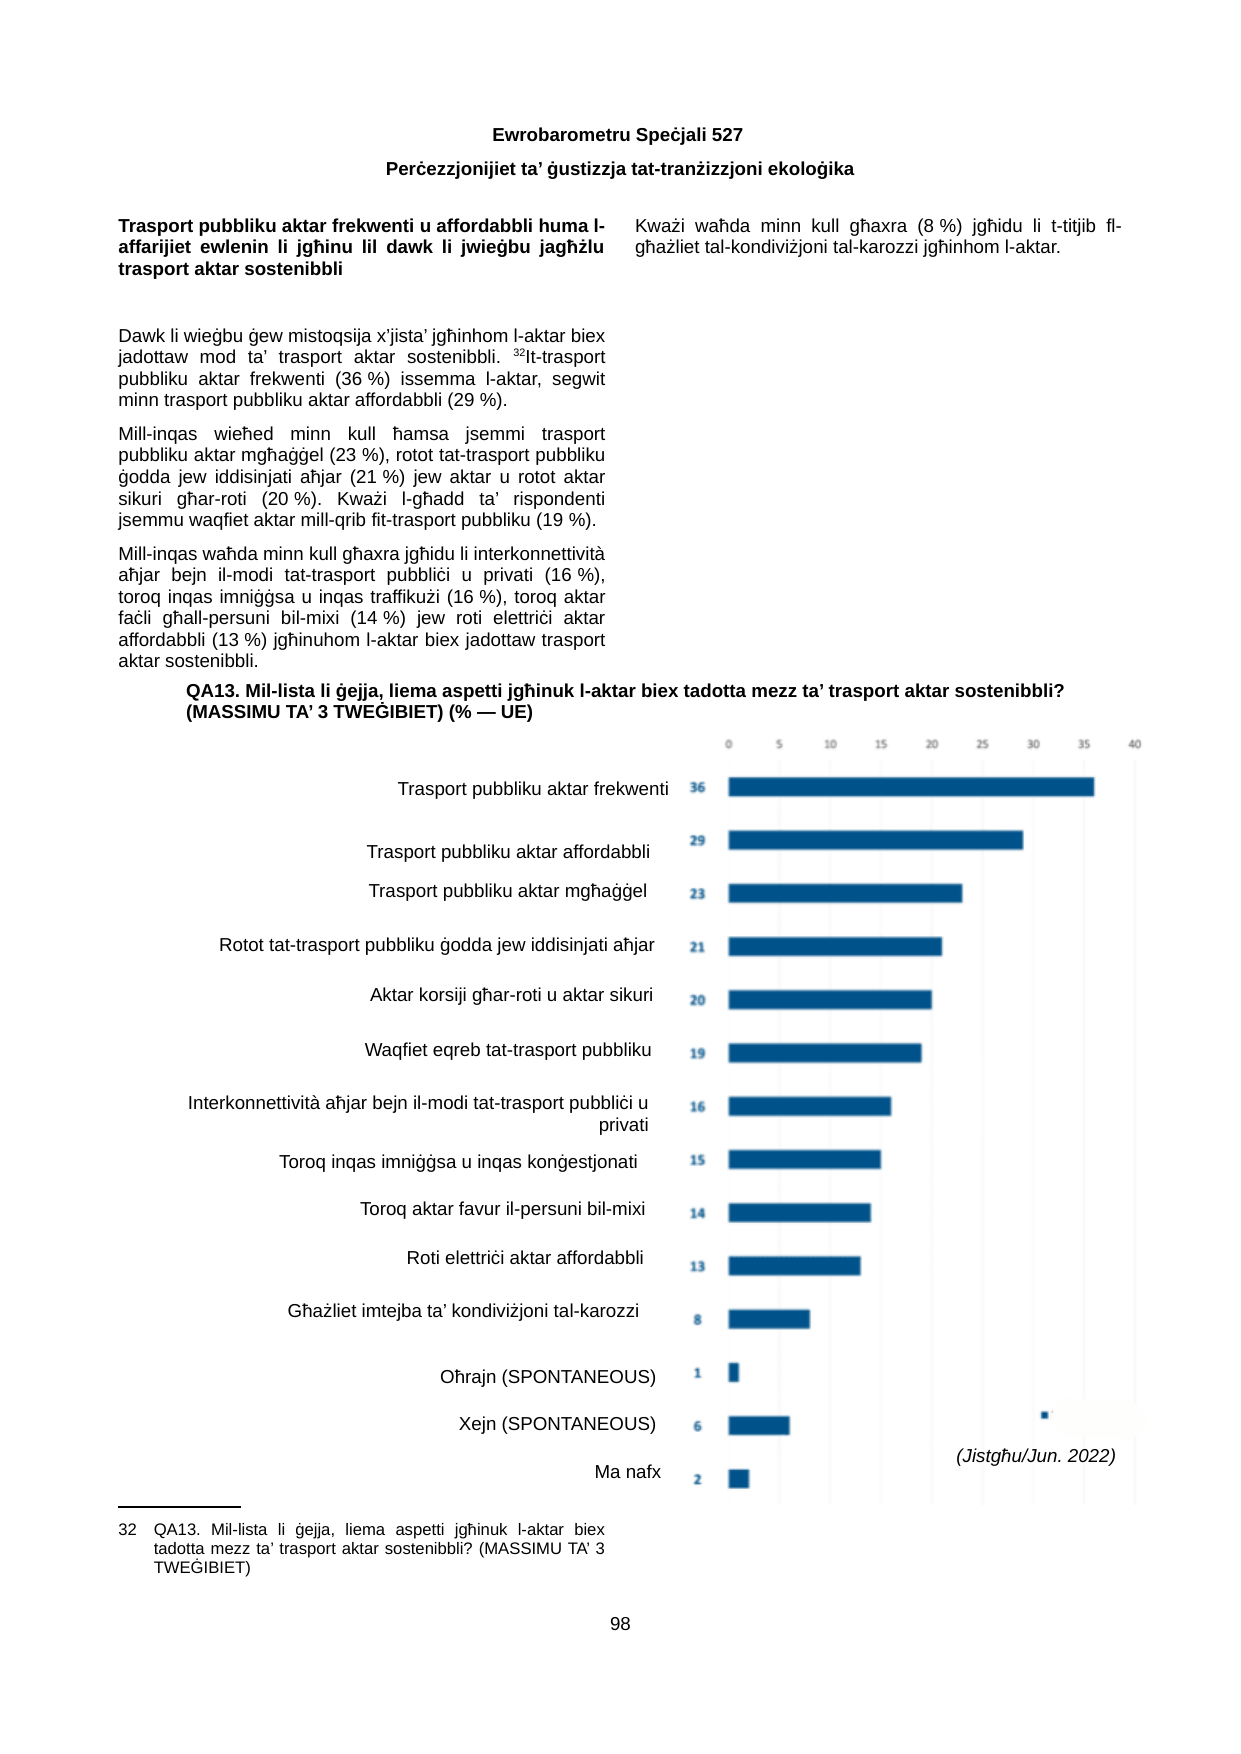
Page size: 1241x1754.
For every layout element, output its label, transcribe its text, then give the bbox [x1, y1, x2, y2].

text Kważi waħda minn kull għaxra (8 %) jgħidu li t-titjib fl-għażliet tal-kondiviżjoni tal-karozzi jgħinhom l-aktar. [635, 214, 1122, 258]
text Dawk li wieġbu ġew mistoqsija x’jista’ jgħinhom l-aktar biex jadottaw mod ta’ trasport aktar sostenibbli. It-trasport pubbliku aktar frekwenti (36 %) issemma l-aktar, segwit minn trasport pubbliku aktar affordabbli (29 %). [118, 324, 605, 411]
text QA13. Mil-lista li ġejja, liema aspetti jgħinuk l-aktar biex tadotta mezz ta’ trasport aktar sostenibbli? (MASSIMU TA’ 3 TWEĠIBIET) [118, 1519, 605, 1577]
text Mill-inqas wieħed minn kull ħamsa jsemmi trasport pubbliku aktar mgħaġġel (23 %), rotot tat-trasport pubbliku ġodda jew iddisinjati aħjar (21 %) jew aktar u rotot aktar sikuri għar-roti (20 %). Kważi l-għadd ta’ rispondenti jsemmu waqfiet aktar mill-qrib fit-trasport pubbliku (19 %). [118, 423, 605, 530]
text Trasport pubbliku aktar frekwenti u affordabbli huma l-affarijiet ewlenin li jgħinu lil dawk li jwieġbu jagħżlu trasport aktar sostenibbli [118, 214, 605, 279]
text Mill-inqas waħda minn kull għaxra jgħidu li interkonnettività aħjar bejn il-modi tat-trasport pubbliċi u privati (16 %), toroq inqas imniġġsa u inqas traffikużi (16 %), toroq aktar faċli għall-persuni bil-mixi (14 %) jew roti elettriċi aktar affordabbli (13 %) jgħinuhom l-aktar biex jadottaw trasport aktar sostenibbli. [118, 542, 605, 672]
picture [678, 713, 1173, 1505]
